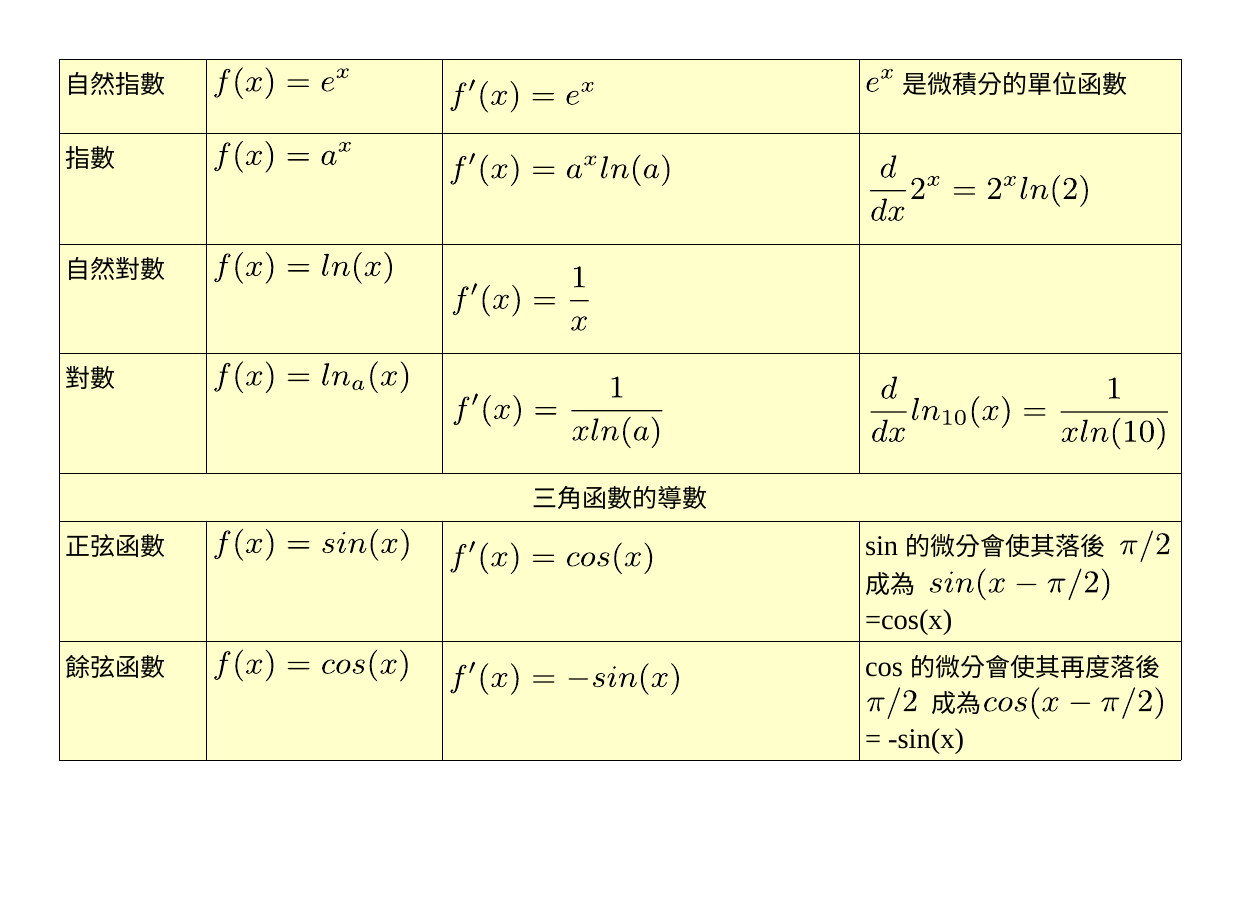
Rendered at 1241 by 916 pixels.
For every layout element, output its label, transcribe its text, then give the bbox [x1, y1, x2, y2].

table_cell 是微積分的單位函數 [860, 60, 1181, 133]
table_cell 餘弦函數 [60, 642, 206, 760]
table_cell 指數 [60, 134, 206, 244]
table_cell [207, 642, 442, 760]
table_cell [443, 60, 859, 133]
table_cell [860, 134, 1181, 244]
table_cell [207, 354, 442, 473]
table_cell [207, 134, 442, 244]
table_cell [860, 245, 1181, 353]
table_cell 三角函數的導數 [60, 474, 1181, 521]
table_cell [207, 522, 442, 641]
table_cell [443, 134, 859, 244]
table_cell [860, 354, 1181, 473]
table_cell sin 的微分會使其落後 成為 =cos(x) [860, 522, 1181, 641]
table_cell [443, 642, 859, 760]
table_cell 正弦函數 [60, 522, 206, 641]
table_cell [443, 522, 859, 641]
table_cell 對數 [60, 354, 206, 473]
table_cell [443, 354, 859, 473]
table_cell [443, 245, 859, 353]
table_cell [207, 245, 442, 353]
table_cell cos 的微分會使其再度落後 成為 = -sin(x) [860, 642, 1181, 760]
table_cell 自然指數 [60, 60, 206, 133]
table_cell [207, 60, 442, 133]
table_cell 自然對數 [60, 245, 206, 353]
